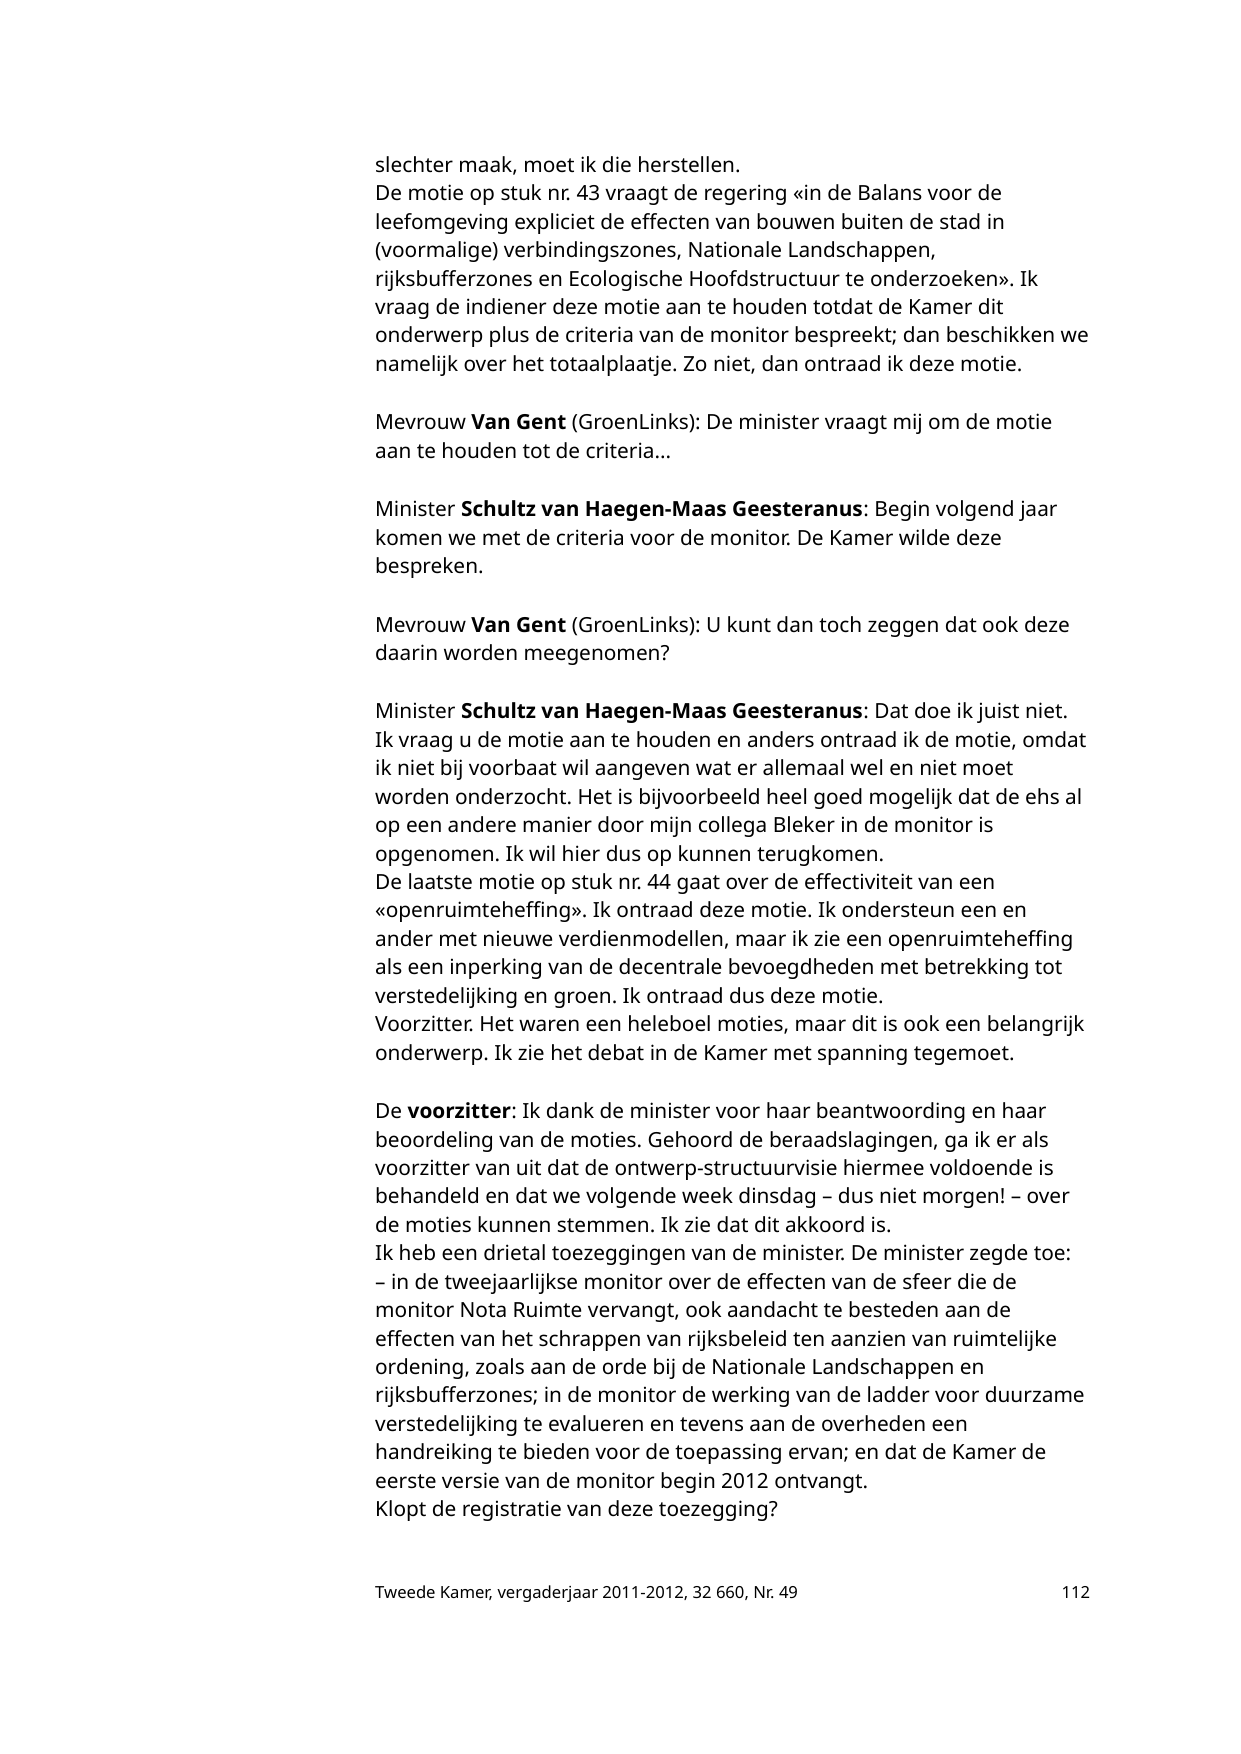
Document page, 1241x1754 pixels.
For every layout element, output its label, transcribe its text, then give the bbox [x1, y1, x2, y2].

text Ik heb een drietal toezeggingen van de minister. De minister zegde toe: [375, 1238, 1090, 1267]
text Minister Schultz van Haegen-Maas Geesteranus: Dat doe ik juist niet. Ik vraag u de motie aan te houden en anders ontraad ik de motie, omdat ik niet bij voorbaat wil aangeven wat er allemaal wel en niet moet worden onderzocht. Het is bijvoorbeeld heel goed mogelijk dat de ehs al op een andere manier door mijn collega Bleker in de monitor is opgenomen. Ik wil hier dus op kunnen terugkomen. [375, 697, 1090, 867]
text De laatste motie op stuk nr. 44 gaat over de effectiviteit van een «openruimteheffing». Ik ontraad deze motie. Ik ondersteun een en ander met nieuwe verdienmodellen, maar ik zie een openruimteheffing als een inperking van de decentrale bevoegdheden met betrekking tot verstedelijking en groen. Ik ontraad dus deze motie. [375, 867, 1090, 1009]
text Mevrouw Van Gent (GroenLinks): De minister vraagt mij om de motie aan te houden tot de criteria... [375, 407, 1090, 464]
text Voorzitter. Het waren een heleboel moties, maar dit is ook een belangrijk onderwerp. Ik zie het debat in de Kamer met spanning tegemoet. [375, 1009, 1090, 1066]
text – in de tweejaarlijkse monitor over de effecten van de sfeer die de monitor Nota Ruimte vervangt, ook aandacht te besteden aan de effecten van het schrappen van rijksbeleid ten aanzien van ruimtelijke ordening, zoals aan de orde bij de Nationale Landschappen en rijksbufferzones; in de monitor de werking van de ladder voor duurzame verstedelijking te evalueren en tevens aan de overheden een handreiking te bieden voor de toepassing ervan; en dat de Kamer de eerste versie van de monitor begin 2012 ontvangt. [375, 1267, 1090, 1494]
text De motie op stuk nr. 43 vraagt de regering «in de Balans voor de leefomgeving expliciet de effecten van bouwen buiten de stad in (voormalige) verbindingszones, Nationale Landschappen, rijksbufferzones en Ecologische Hoofdstructuur te onderzoeken». Ik vraag de indiener deze motie aan te houden totdat de Kamer dit onderwerp plus de criteria van de monitor bespreekt; dan beschikken we namelijk over het totaalplaatje. Zo niet, dan ontraad ik deze motie. [375, 178, 1090, 377]
text De voorzitter: Ik dank de minister voor haar beantwoording en haar beoordeling van de moties. Gehoord de beraadslagingen, ga ik er als voorzitter van uit dat de ontwerp-structuurvisie hiermee voldoende is behandeld en dat we volgende week dinsdag – dus niet morgen! – over de moties kunnen stemmen. Ik zie dat dit akkoord is. [375, 1096, 1090, 1238]
text Minister Schultz van Haegen-Maas Geesteranus: Begin volgend jaar komen we met de criteria voor de monitor. De Kamer wilde deze bespreken. [375, 494, 1090, 580]
text Mevrouw Van Gent (GroenLinks): U kunt dan toch zeggen dat ook deze daarin worden meegenomen? [375, 610, 1090, 667]
text Klopt de registratie van deze toezegging? [375, 1494, 1090, 1523]
text slechter maak, moet ik die herstellen. [375, 150, 1090, 178]
